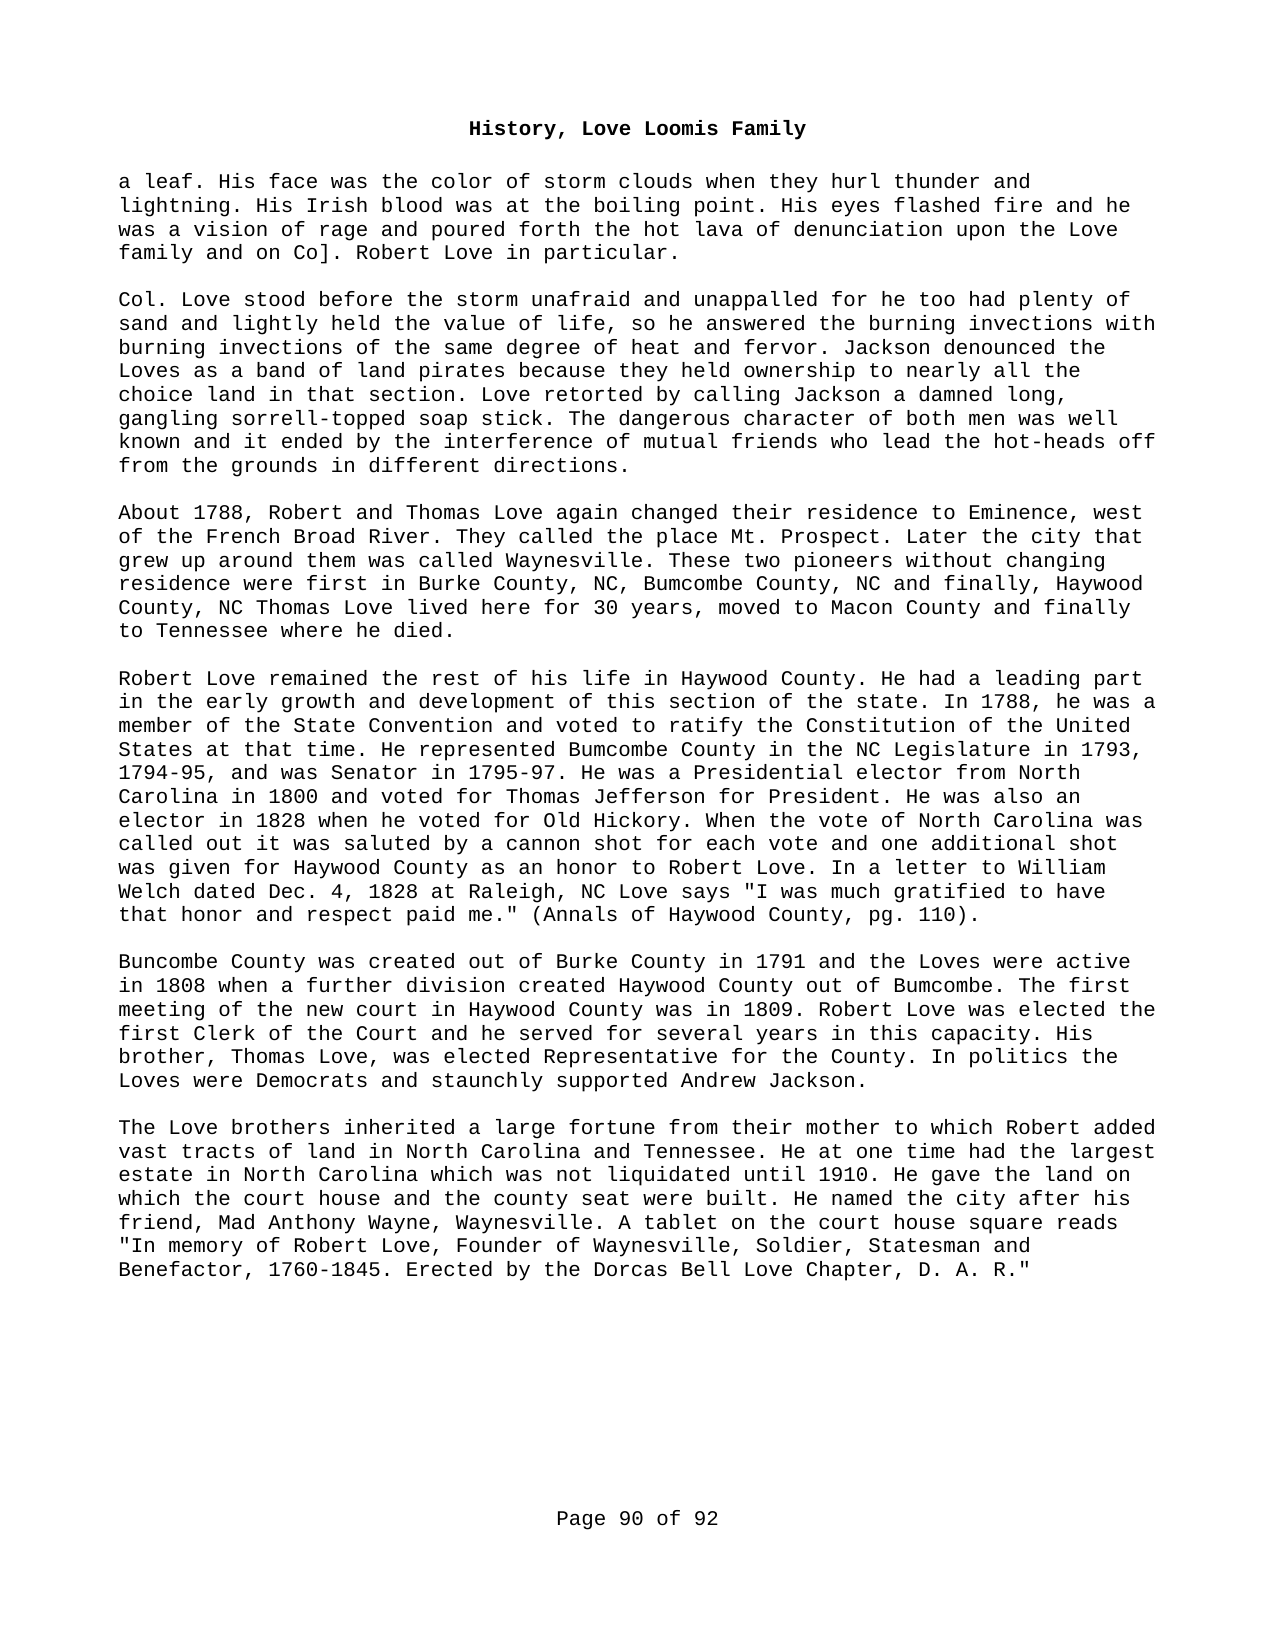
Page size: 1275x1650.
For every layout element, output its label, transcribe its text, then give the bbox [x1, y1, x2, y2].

text a leaf. His face was the color of storm clouds when they hurl thunder and lightning. His Irish blood was at the boiling point. His eyes flashed fire and he was a vision of rage and poured forth the hot lava of denunciation upon the Love family and on Co]. Robert Love in particular. [118, 171, 1157, 266]
text Robert Love remained the rest of his life in Haywood County. He had a leading part in the early growth and development of this section of the state. In 1788, he was a member of the State Convention and voted to ratify the Constitution of the United States at that time. He represented Bumcombe County in the NC Legislature in 1793, 1794-95, and was Senator in 1795-97. He was a Presidential elector from North Carolina in 1800 and voted for Thomas Jefferson for President. He was also an elector in 1828 when he voted for Old Hickory. When the vote of North Carolina was called out it was saluted by a cannon shot for each vote and one additional shot was given for Haywood County as an honor to Robert Love. In a letter to William Welch dated Dec. 4, 1828 at Raleigh, NC Love says "I was much gratified to have that honor and respect paid me." (Annals of Haywood County, pg. 110). [118, 668, 1157, 928]
text Col. Love stood before the storm unafraid and unappalled for he too had plenty of sand and lightly held the value of life, so he answered the burning invections with burning invections of the same degree of heat and fervor. Jackson denounced the Loves as a band of land pirates because they held ownership to nearly all the choice land in that section. Love retorted by calling Jackson a damned long, gangling sorrell-topped soap stick. The dangerous character of both men was well known and it ended by the interference of mutual friends who lead the hot-heads off from the grounds in different directions. [118, 289, 1157, 479]
text About 1788, Robert and Thomas Love again changed their residence to Eminence, west of the French Broad River. They called the place Mt. Prospect. Later the city that grew up around them was called Waynesville. These two pioneers without changing residence were first in Burke County, NC, Bumcombe County, NC and finally, Haywood County, NC Thomas Love lived here for 30 years, moved to Macon County and finally to Tennessee where he died. [118, 502, 1157, 644]
text The Love brothers inherited a large fortune from their mother to which Robert added vast tracts of land in North Carolina and Tennessee. He at one time had the largest estate in North Carolina which was not liquidated until 1910. He gave the land on which the court house and the county seat were built. He named the city after his friend, Mad Anthony Wayne, Waynesville. A tablet on the court house square reads "In memory of Robert Love, Founder of Waynesville, Soldier, Statesman and Benefactor, 1760-1845. Erected by the Dorcas Bell Love Chapter, D. A. R." [118, 1117, 1157, 1283]
text Buncombe County was created out of Burke County in 1791 and the Loves were active in 1808 when a further division created Haywood County out of Bumcombe. The first meeting of the new court in Haywood County was in 1809. Robert Love was elected the first Clerk of the Court and he served for several years in this capacity. His brother, Thomas Love, was elected Representative for the County. In politics the Loves were Democrats and staunchly supported Andrew Jackson. [118, 952, 1157, 1093]
